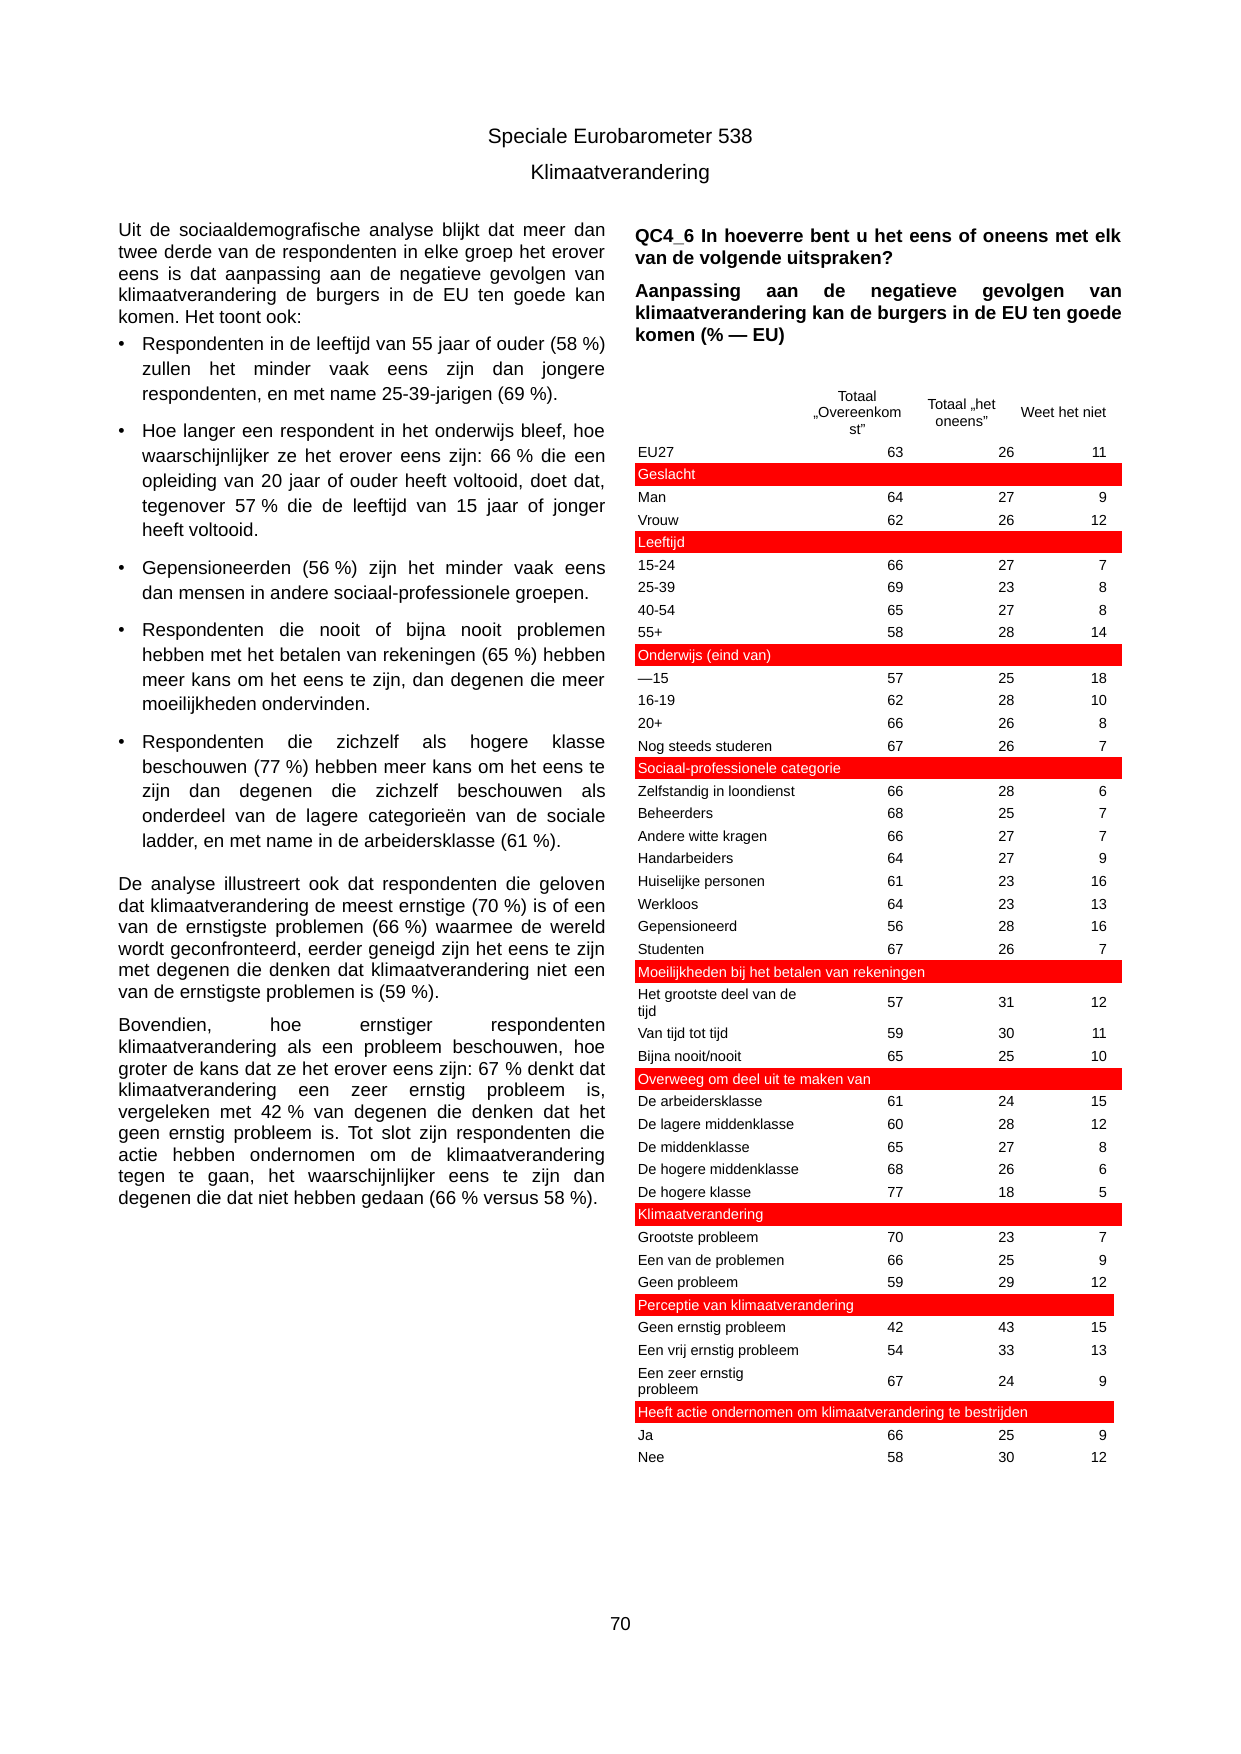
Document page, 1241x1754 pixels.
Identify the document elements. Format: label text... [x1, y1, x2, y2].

table_cell 28 [906, 621, 1017, 644]
table_cell 23 [906, 893, 1017, 915]
table_cell 66 [808, 1248, 906, 1271]
table_cell 26 [906, 508, 1017, 531]
table_cell 16-19 [635, 689, 808, 712]
table_cell De arbeidersklasse [635, 1090, 808, 1113]
table_cell 9 [1017, 1361, 1109, 1401]
table_cell [1110, 666, 1122, 689]
table_cell 12 [1017, 983, 1109, 1022]
table_cell 15-24 [635, 554, 808, 576]
table_cell Het grootste deel van de tijd [635, 983, 808, 1022]
table_cell [1114, 1401, 1122, 1423]
table_cell [1110, 802, 1122, 825]
table_cell 65 [808, 1045, 906, 1067]
table_cell 33 [906, 1339, 1017, 1361]
table_cell 12 [1017, 1271, 1109, 1293]
table_cell 28 [906, 915, 1017, 938]
table_cell [1110, 1423, 1122, 1446]
table_cell 66 [808, 1423, 906, 1446]
table_cell Geslacht [635, 463, 1122, 486]
table_cell 8 [1017, 1135, 1109, 1158]
table_cell Een van de problemen [635, 1248, 808, 1271]
table_cell 23 [906, 1226, 1017, 1248]
table_cell 56 [808, 915, 906, 938]
table_cell [1110, 825, 1122, 847]
table_cell 68 [808, 802, 906, 825]
table_cell 15 [1017, 1090, 1109, 1113]
text Uit de sociaaldemografische analyse blijkt dat meer dan twee derde van de respondenten in elke groep het erover eens is dat aanpassing aan de negatieve gevolgen van klimaatverandering de burgers in de EU ten goede kan komen. Het toont ook: [118, 219, 605, 327]
table_cell Overweeg om deel uit te maken van [635, 1068, 1122, 1090]
table_cell Handarbeiders [635, 847, 808, 870]
table_cell 60 [808, 1113, 906, 1135]
table_cell 14 [1017, 621, 1109, 644]
list Gepensioneerden (56 %) zijn het minder vaak eens dan mensen in andere sociaal-professionele groepen. [118, 557, 605, 603]
table_header Totaal „het oneens” [906, 384, 1017, 440]
table_cell 15 [1017, 1316, 1109, 1339]
table_cell —15 [635, 666, 808, 689]
table_cell 67 [808, 1361, 906, 1401]
table_cell 67 [808, 734, 906, 757]
table_cell 70 [808, 1226, 906, 1248]
table_cell Nog steeds studeren [635, 734, 808, 757]
table_cell 66 [808, 554, 906, 576]
table_cell [1110, 1339, 1122, 1361]
table_cell [1110, 1090, 1122, 1113]
table_cell [1110, 508, 1122, 531]
table_cell Van tijd tot tijd [635, 1022, 808, 1045]
table_cell 29 [906, 1271, 1017, 1293]
table_cell Moeilijkheden bij het betalen van rekeningen [635, 960, 1122, 983]
table_cell Andere witte kragen [635, 825, 808, 847]
table_cell Nee [635, 1446, 808, 1468]
table_cell Een zeer ernstig probleem [635, 1361, 808, 1401]
table_cell Grootste probleem [635, 1226, 808, 1248]
table_cell 13 [1017, 1339, 1109, 1361]
table_cell 58 [808, 621, 906, 644]
list Respondenten die zichzelf als hogere klasse beschouwen (77 %) hebben meer kans om het eens te zijn dan degenen die zichzelf beschouwen als onderdeel van de lagere categorieën van de sociale ladder, en met name in de arbeidersklasse (61 %). [118, 731, 605, 851]
table_cell 25-39 [635, 576, 808, 599]
table_cell 16 [1017, 870, 1109, 892]
list Respondenten in de leeftijd van 55 jaar of ouder (58 %) zullen het minder vaak eens zijn dan jongere respondenten, en met name 25-39-jarigen (69 %). [118, 333, 605, 404]
table_cell 25 [906, 666, 1017, 689]
table_cell 59 [808, 1022, 906, 1045]
table_header Totaal „Overeenkomst” [808, 384, 906, 440]
table_cell 28 [906, 1113, 1017, 1135]
table_cell [1110, 554, 1122, 576]
table_cell De middenklasse [635, 1135, 808, 1158]
table_cell 18 [906, 1181, 1017, 1203]
table_cell 12 [1017, 508, 1109, 531]
table_cell 27 [906, 486, 1017, 508]
table_header Weet het niet [1017, 384, 1109, 440]
text QC4_6 In hoeverre bent u het eens of oneens met elk van de volgende uitspraken? [635, 225, 1122, 268]
table_cell [1110, 1022, 1122, 1045]
table_cell 24 [906, 1361, 1017, 1401]
table_cell [1110, 938, 1122, 960]
table_cell 55+ [635, 621, 808, 644]
table_cell [1110, 486, 1122, 508]
table_cell 25 [906, 802, 1017, 825]
table_cell Heeft actie ondernomen om klimaatverandering te bestrijden [635, 1401, 1114, 1423]
table_cell 12 [1017, 1113, 1109, 1135]
table_cell 7 [1017, 734, 1109, 757]
table_cell 27 [906, 1135, 1017, 1158]
table_cell 66 [808, 825, 906, 847]
table_cell 11 [1017, 1022, 1109, 1045]
table_cell 23 [906, 870, 1017, 892]
table_cell [1110, 576, 1122, 599]
table_cell 30 [906, 1446, 1017, 1468]
table_cell Werkloos [635, 893, 808, 915]
table_cell 9 [1017, 1423, 1109, 1446]
table_cell 30 [906, 1022, 1017, 1045]
table_cell [1110, 440, 1122, 463]
table_cell 5 [1017, 1181, 1109, 1203]
table_cell 28 [906, 689, 1017, 712]
table_cell 26 [906, 440, 1017, 463]
table_cell 7 [1017, 554, 1109, 576]
table_cell [1110, 1113, 1122, 1135]
table_cell 28 [906, 780, 1017, 802]
table_cell 9 [1017, 847, 1109, 870]
table_cell [1110, 915, 1122, 938]
table_cell 66 [808, 712, 906, 734]
table_cell 77 [808, 1181, 906, 1203]
table_cell 69 [808, 576, 906, 599]
table_cell Bijna nooit/nooit [635, 1045, 808, 1067]
table_cell Onderwijs (eind van) [635, 644, 1122, 666]
table_cell Beheerders [635, 802, 808, 825]
table_cell Gepensioneerd [635, 915, 808, 938]
table_cell 54 [808, 1339, 906, 1361]
table_cell 42 [808, 1316, 906, 1339]
table_cell 43 [906, 1316, 1017, 1339]
table_cell 12 [1017, 1446, 1109, 1468]
table_cell 9 [1017, 486, 1109, 508]
table_cell 65 [808, 599, 906, 621]
table_cell [1110, 1226, 1122, 1248]
table_cell Man [635, 486, 808, 508]
table_cell 27 [906, 599, 1017, 621]
list Hoe langer een respondent in het onderwijs bleef, hoe waarschijnlijker ze het erover eens zijn: 66 % die een opleiding van 20 jaar of ouder heeft voltooid, doet dat, tegenover 57 % die de leeftijd van 15 jaar of jonger heeft voltooid. [118, 420, 605, 541]
table_header [1110, 384, 1122, 440]
text Bovendien, hoe ernstiger respondenten klimaatverandering als een probleem beschouwen, hoe groter de kans dat ze het erover eens zijn: 67 % denkt dat klimaatverandering een zeer ernstig probleem is, vergeleken met 42 % van degenen die denken dat het geen ernstig probleem is. Tot slot zijn respondenten die actie hebben ondernomen om de klimaatverandering tegen te gaan, het waarschijnlijker eens te zijn dan degenen die dat niet hebben gedaan (66 % versus 58 %). [118, 1014, 605, 1208]
table_cell 9 [1017, 1248, 1109, 1271]
table_cell 59 [808, 1271, 906, 1293]
table_cell [1110, 780, 1122, 802]
table_cell [1110, 1045, 1122, 1067]
table_cell 62 [808, 508, 906, 531]
table_cell [1110, 689, 1122, 712]
table_cell 8 [1017, 599, 1109, 621]
table_cell 61 [808, 870, 906, 892]
table_cell 57 [808, 983, 906, 1022]
table_cell De lagere middenklasse [635, 1113, 808, 1135]
table_cell 13 [1017, 893, 1109, 915]
table_cell Leeftijd [635, 531, 1122, 553]
table_cell [1110, 893, 1122, 915]
table_cell 10 [1017, 1045, 1109, 1067]
table_cell 10 [1017, 689, 1109, 712]
table_cell 67 [808, 938, 906, 960]
table_cell 58 [808, 1446, 906, 1468]
table_cell Klimaatverandering [635, 1203, 1122, 1226]
table_cell 7 [1017, 1226, 1109, 1248]
table_cell EU27 [635, 440, 808, 463]
table_cell Studenten [635, 938, 808, 960]
table_cell 62 [808, 689, 906, 712]
table_cell [1110, 599, 1122, 621]
table_cell 8 [1017, 576, 1109, 599]
table_cell [1110, 847, 1122, 870]
table_cell 16 [1017, 915, 1109, 938]
table_cell 23 [906, 576, 1017, 599]
table_cell 25 [906, 1423, 1017, 1446]
list Respondenten die nooit of bijna nooit problemen hebben met het betalen van rekeningen (65 %) hebben meer kans om het eens te zijn, dan degenen die meer moeilijkheden ondervinden. [118, 619, 605, 715]
table_cell [1114, 1294, 1122, 1316]
table_cell [1110, 1158, 1122, 1181]
table_cell Vrouw [635, 508, 808, 531]
table_cell [1110, 1248, 1122, 1271]
table_cell 65 [808, 1135, 906, 1158]
table_cell [1110, 712, 1122, 734]
table_cell 64 [808, 486, 906, 508]
table_cell 18 [1017, 666, 1109, 689]
table_cell [1110, 1316, 1122, 1339]
table_cell 64 [808, 893, 906, 915]
table_cell [1110, 1135, 1122, 1158]
table_cell Geen probleem [635, 1271, 808, 1293]
table_cell 7 [1017, 802, 1109, 825]
table_cell 64 [808, 847, 906, 870]
table_cell 25 [906, 1045, 1017, 1067]
text Aanpassing aan de negatieve gevolgen van klimaatverandering kan de burgers in de EU ten goede komen (% — EU) [635, 280, 1122, 345]
table_cell 57 [808, 666, 906, 689]
table_cell 11 [1017, 440, 1109, 463]
table_cell Huiselijke personen [635, 870, 808, 892]
table_cell 27 [906, 825, 1017, 847]
table_cell 40-54 [635, 599, 808, 621]
table_cell [1110, 1361, 1122, 1401]
table_cell 6 [1017, 1158, 1109, 1181]
table_cell 63 [808, 440, 906, 463]
table_cell Perceptie van klimaatverandering [635, 1294, 1114, 1316]
table_cell 24 [906, 1090, 1017, 1113]
table_cell De hogere klasse [635, 1181, 808, 1203]
table_cell 25 [906, 1248, 1017, 1271]
table_cell 20+ [635, 712, 808, 734]
table_cell 31 [906, 983, 1017, 1022]
table_cell [1110, 870, 1122, 892]
table_cell De hogere middenklasse [635, 1158, 808, 1181]
table_cell Zelfstandig in loondienst [635, 780, 808, 802]
table_cell Ja [635, 1423, 808, 1446]
table_cell 26 [906, 734, 1017, 757]
table_cell [1110, 1271, 1122, 1293]
table_cell [1110, 1181, 1122, 1203]
table_cell 27 [906, 847, 1017, 870]
table_cell 68 [808, 1158, 906, 1181]
table_cell 8 [1017, 712, 1109, 734]
table_header [635, 384, 808, 440]
table_cell Sociaal-professionele categorie [635, 757, 1122, 779]
table_cell Geen ernstig probleem [635, 1316, 808, 1339]
table_cell 61 [808, 1090, 906, 1113]
table_cell 27 [906, 554, 1017, 576]
table_cell [1110, 983, 1122, 1022]
table_cell 26 [906, 938, 1017, 960]
table_cell 6 [1017, 780, 1109, 802]
table_cell Een vrij ernstig probleem [635, 1339, 808, 1361]
table_cell 26 [906, 1158, 1017, 1181]
table_cell 7 [1017, 938, 1109, 960]
text De analyse illustreert ook dat respondenten die geloven dat klimaatverandering de meest ernstige (70 %) is of een van de ernstigste problemen (66 %) waarmee de wereld wordt geconfronteerd, eerder geneigd zijn het eens te zijn met degenen die denken dat klimaatverandering niet een van de ernstigste problemen is (59 %). [118, 873, 605, 1002]
table_cell 66 [808, 780, 906, 802]
table_cell 26 [906, 712, 1017, 734]
table_cell [1110, 621, 1122, 644]
table_cell [1110, 1446, 1122, 1468]
table_cell 7 [1017, 825, 1109, 847]
table_cell [1110, 734, 1122, 757]
